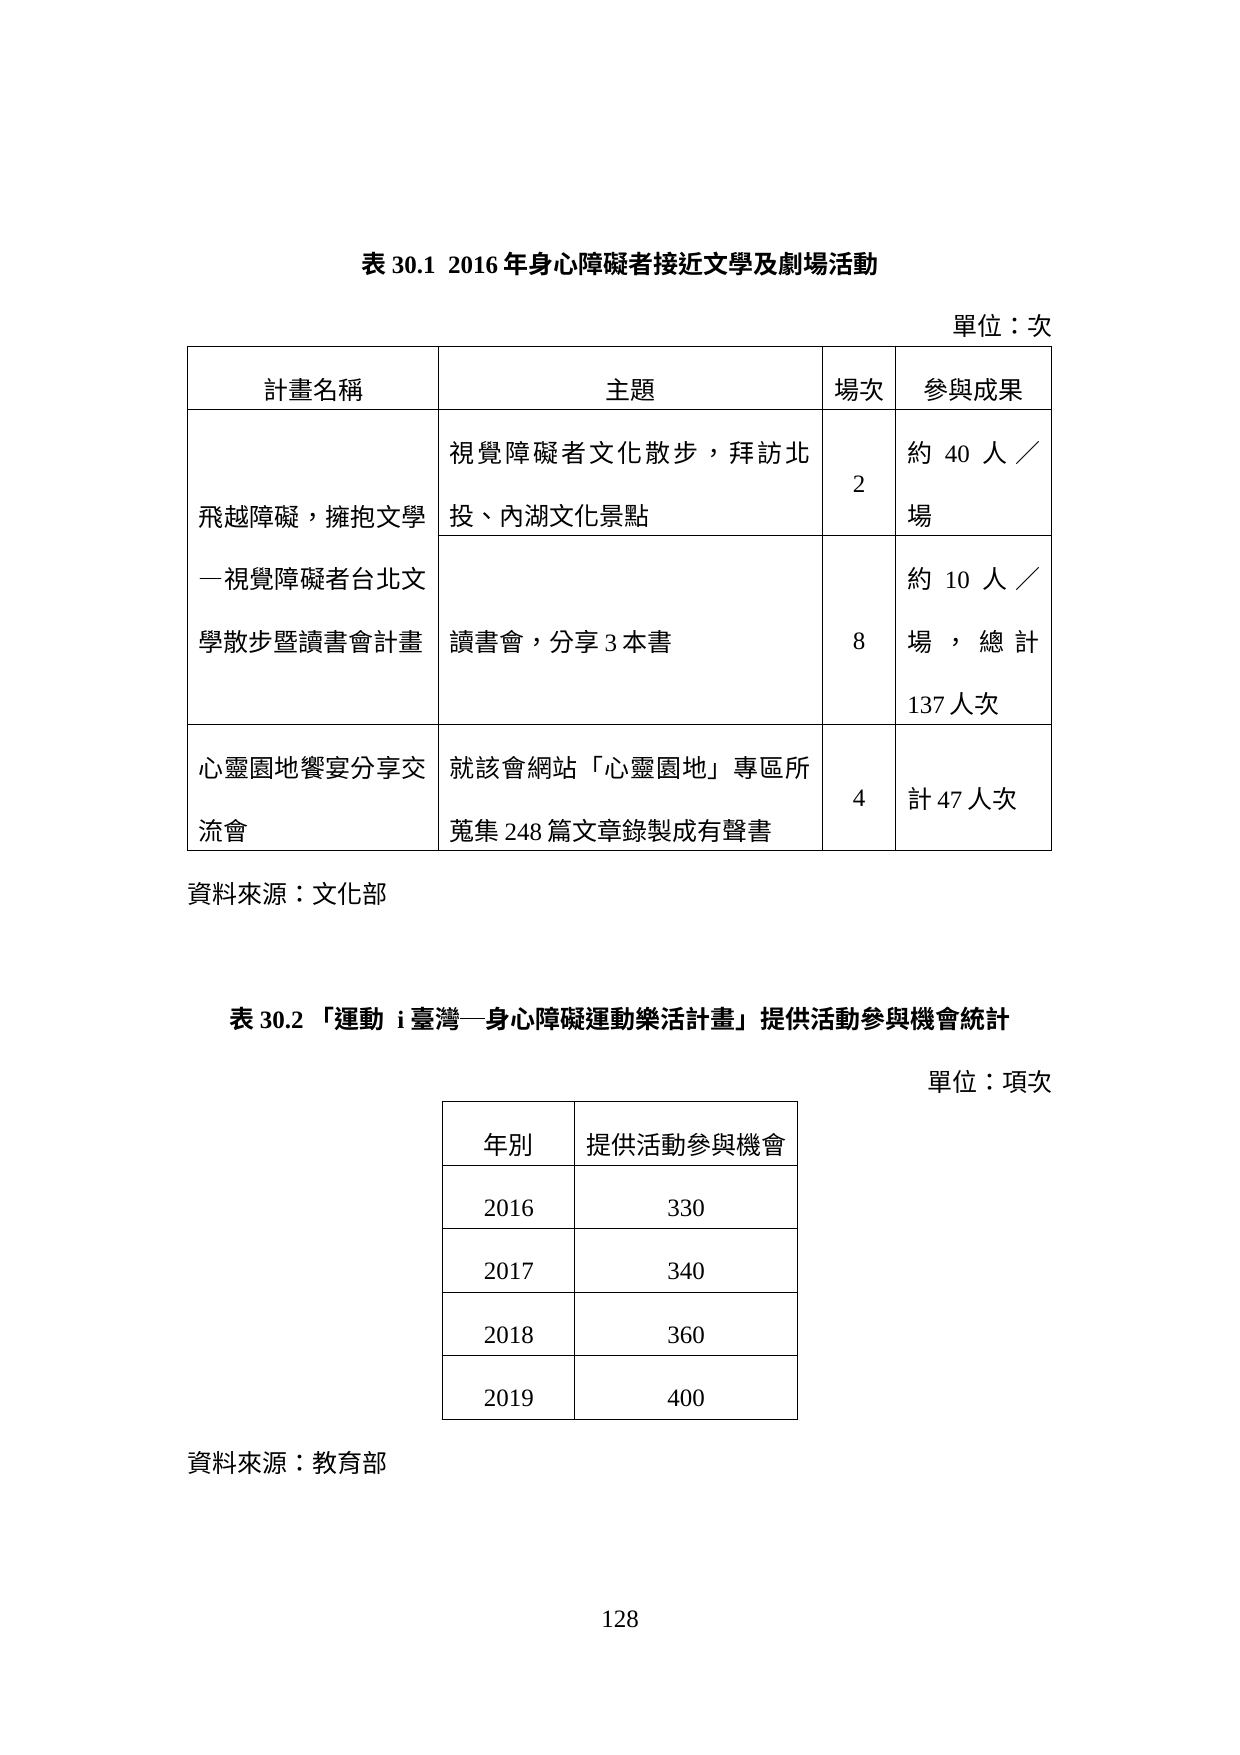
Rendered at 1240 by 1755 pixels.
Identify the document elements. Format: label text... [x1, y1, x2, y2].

table_cell 4 [823, 725, 895, 850]
table_header 計畫名稱 [188, 347, 438, 409]
table_cell 2019 [443, 1356, 574, 1419]
table_header 年別 [443, 1102, 574, 1164]
table_cell 計47人次 [896, 725, 1051, 850]
table_cell 330 [575, 1166, 797, 1228]
table_cell 340 [575, 1229, 797, 1292]
table_cell 2018 [443, 1293, 574, 1355]
table_cell 讀書會，分享3本書 [439, 536, 822, 724]
table_cell 約40人／場 [896, 410, 1051, 535]
table_header 主題 [439, 347, 822, 409]
table_cell 400 [575, 1356, 797, 1419]
table_cell 飛越障礙，擁抱文學—視覺障礙者台北文學散步暨讀書會計畫 [188, 410, 438, 724]
text 資料來源：教育部 [187, 1420, 1052, 1482]
subtitle 表30.2 「運動 i 臺灣─身心障礙運動樂活計畫」提供活動參與機會統計 [187, 976, 1052, 1038]
text 單位：項次 [187, 1038, 1052, 1101]
table_cell 360 [575, 1293, 797, 1355]
table_cell 就該會網站「心靈園地」專區所蒐集248篇文章錄製成有聲書 [439, 725, 822, 850]
subtitle 表30.1 2016年身心障礙者接近文學及劇場活動 [187, 221, 1052, 283]
table_header 提供活動參與機會 [575, 1102, 797, 1164]
table_header 場次 [823, 347, 895, 409]
table_cell 2 [823, 410, 895, 535]
table_header 參與成果 [896, 347, 1051, 409]
table_cell 2017 [443, 1229, 574, 1292]
text 單位：次 [187, 283, 1052, 346]
table_cell 視覺障礙者文化散步，拜訪北投、內湖文化景點 [439, 410, 822, 535]
table_cell 約10人／場，總計137人次 [896, 536, 1051, 724]
table_cell 8 [823, 536, 895, 724]
table_cell 心靈園地饗宴分享交流會 [188, 725, 438, 850]
text 資料來源：文化部 [187, 851, 1052, 913]
table_cell 2016 [443, 1166, 574, 1228]
